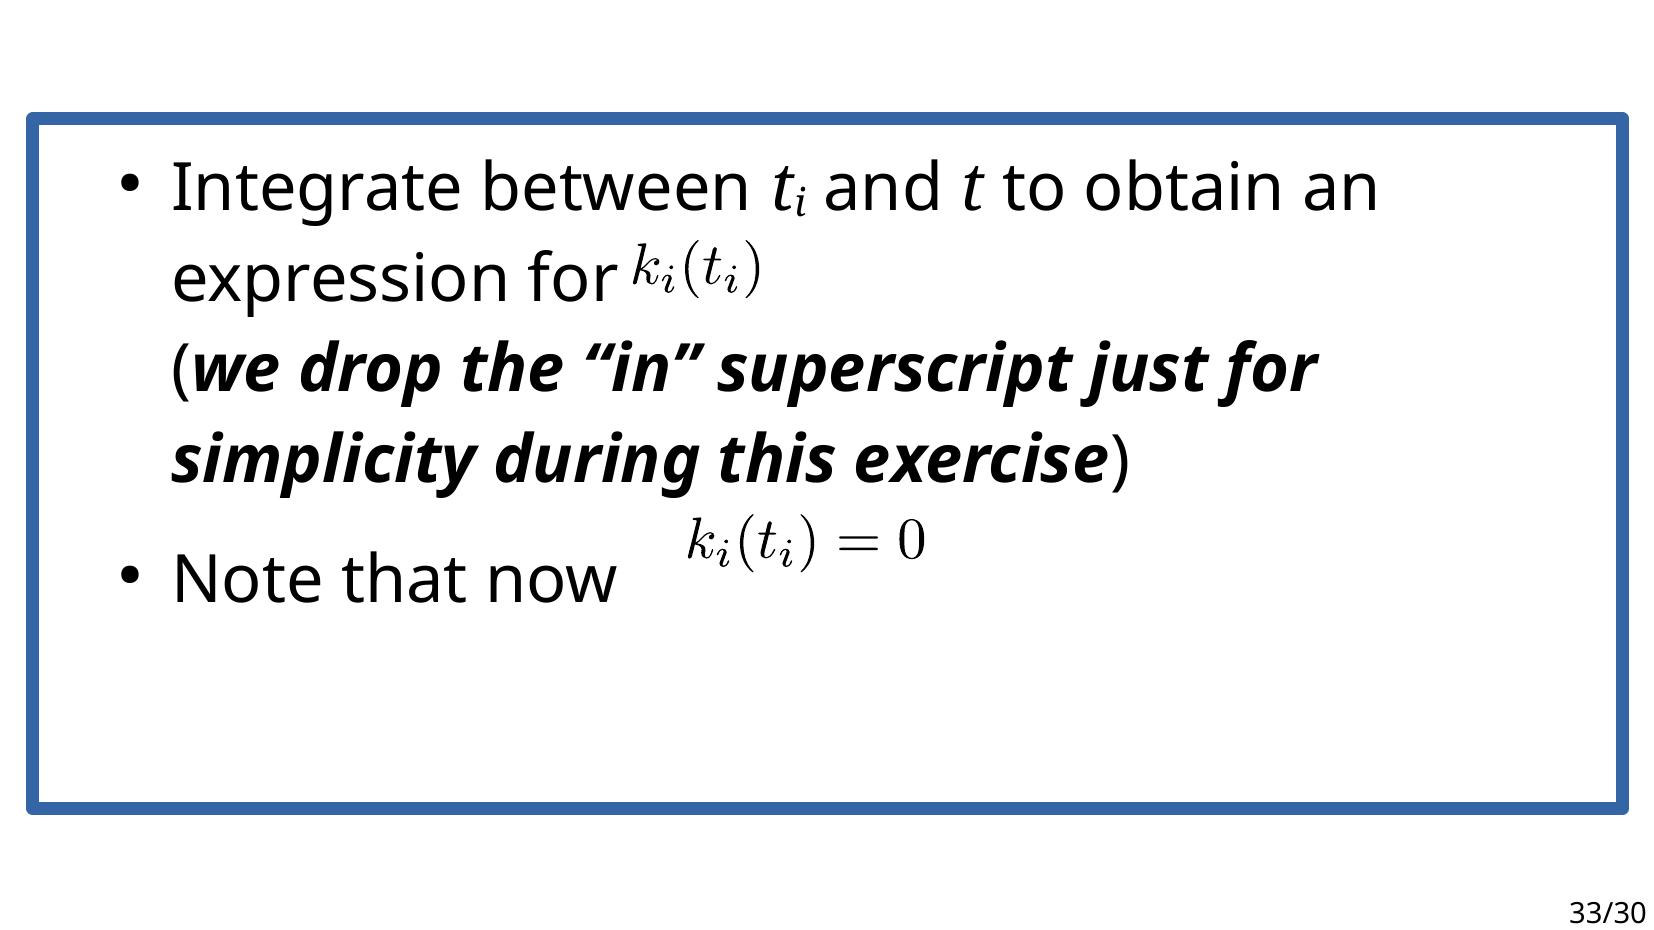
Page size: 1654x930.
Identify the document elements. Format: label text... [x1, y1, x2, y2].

text_box [684, 514, 927, 573]
list Integrate between ti and t to obtain an expression for (we drop the “in” superscript just for simplicity during this exercise) Note that now [100, 138, 1588, 794]
text_box [629, 240, 766, 299]
